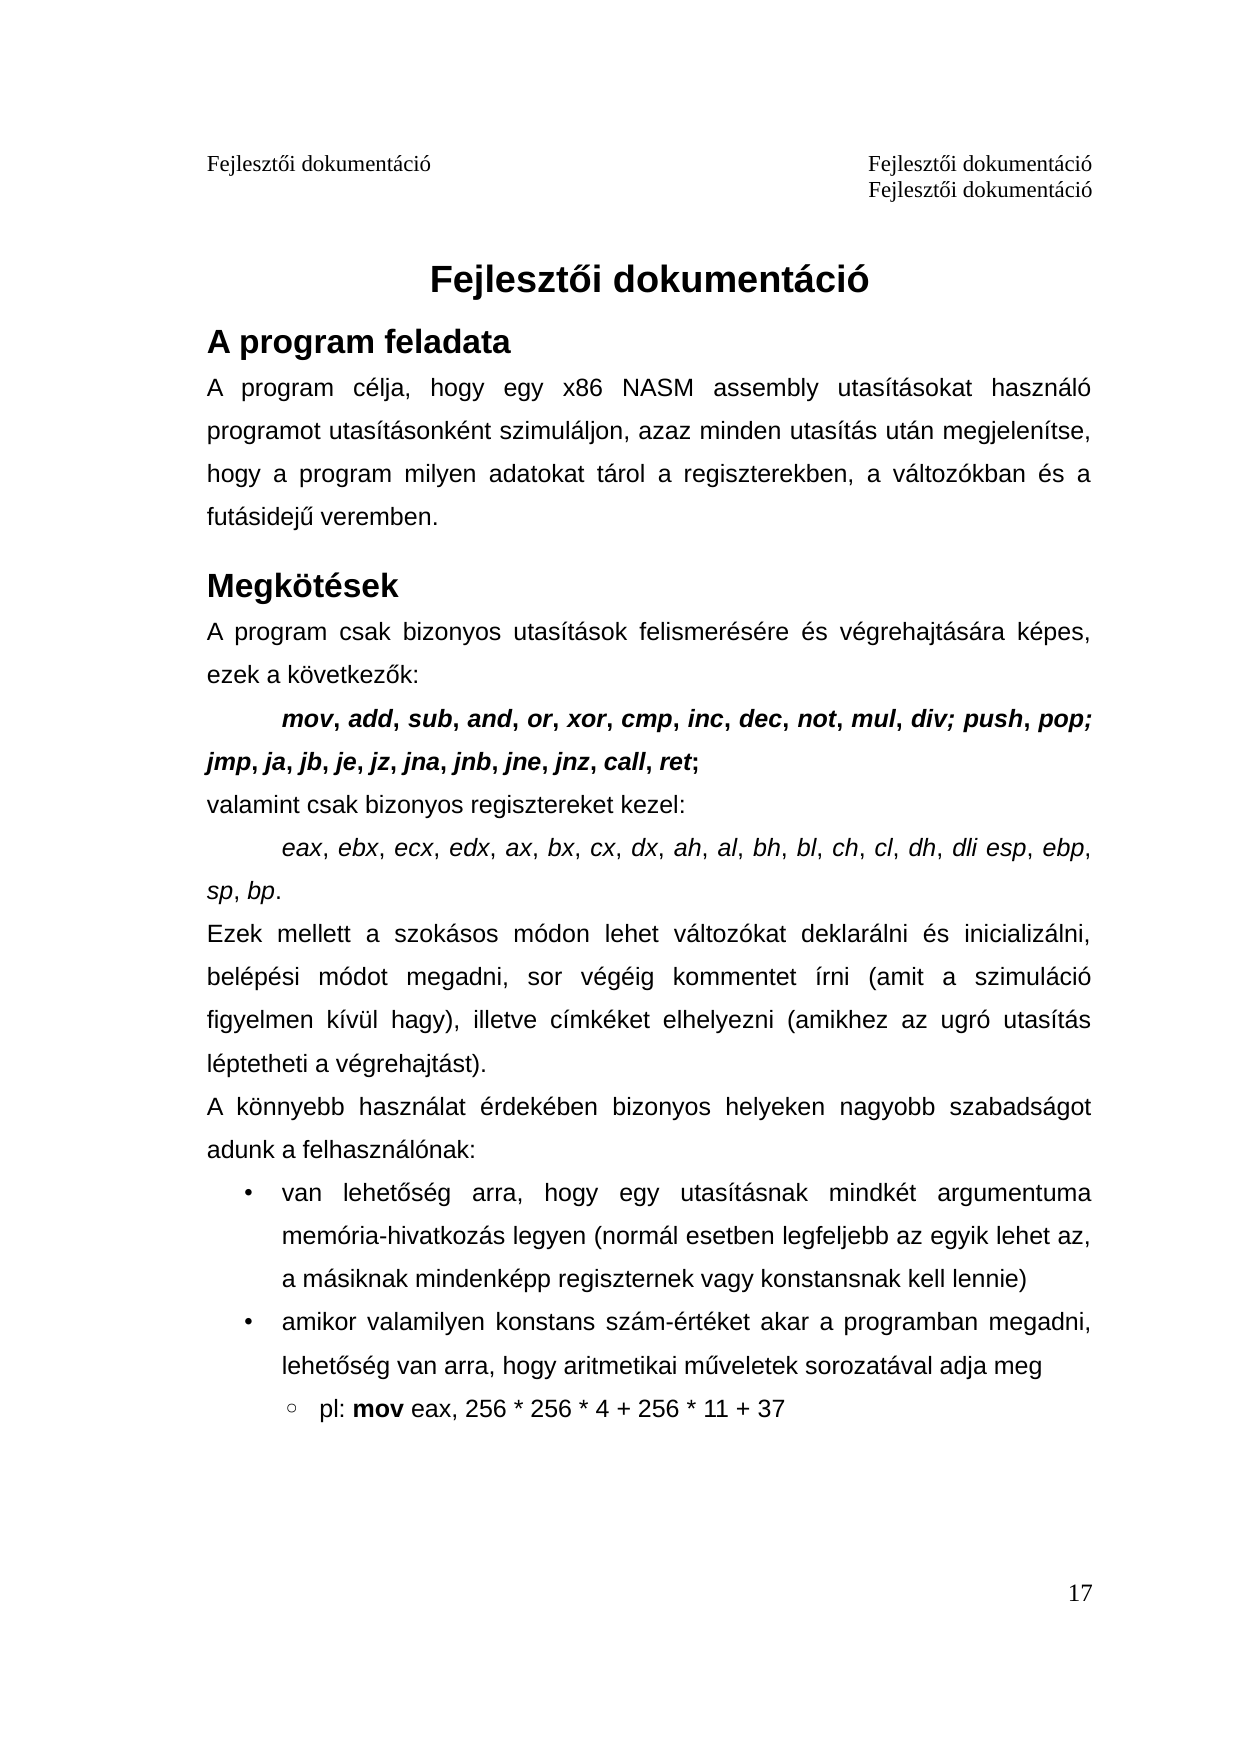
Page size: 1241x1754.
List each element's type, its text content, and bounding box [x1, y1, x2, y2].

subtitle A program feladata [207, 322, 1093, 360]
text A könnyebb használat érdekében bizonyos helyeken nagyobb szabadságot adunk a felhasználónak: [207, 1092, 1093, 1163]
subtitle Megkötések [207, 566, 1093, 605]
text A program csak bizonyos utasítások felismerésére és végrehajtására képes, ezek a következők: [207, 617, 1093, 689]
text A program célja, hogy egy x86 NASM assembly utasításokat használó programot utasításonként szimuláljon, azaz minden utasítás után megjelenítse, hogy a program milyen adatokat tárol a regiszterekben, a változókban és a futásidejű veremben. [207, 373, 1093, 531]
list van lehetőség arra, hogy egy utasításnak mindkét argumentuma memória-hivatkozás legyen (normál esetben legfeljebb az egyik lehet az, a másiknak mindenképp regiszternek vagy konstansnak kell lennie) [244, 1178, 1093, 1293]
text Ezek mellett a szokásos módon lehet változókat deklarálni és inicializálni, belépési módot megadni, sor végéig kommentet írni (amit a szimuláció figyelmen kívül hagy), illetve címkéket elhelyezni (amikhez az ugró utasítás léptetheti a végrehajtást). [207, 919, 1093, 1077]
subtitle Fejlesztői dokumentáció [207, 257, 1093, 301]
list pl: mov eax, 256 * 256 * 4 + 256 * 11 + 37 [282, 1394, 1093, 1423]
text valamint csak bizonyos regisztereket kezel: [207, 790, 1093, 818]
text eax, ebx, ecx, edx, ax, bx, cx, dx, ah, al, bh, bl, ch, cl, dh, dli esp, ebp, sp, bp. [207, 833, 1093, 905]
list amikor valamilyen konstans szám-értéket akar a programban megadni, lehetőség van arra, hogy aritmetikai műveletek sorozatával adja meg [244, 1307, 1093, 1379]
text mov, add, sub, and, or, xor, cmp, inc, dec, not, mul, div; push, pop; jmp, ja, jb, je, jz, jna, jnb, jne, jnz, call, ret; [207, 703, 1093, 775]
